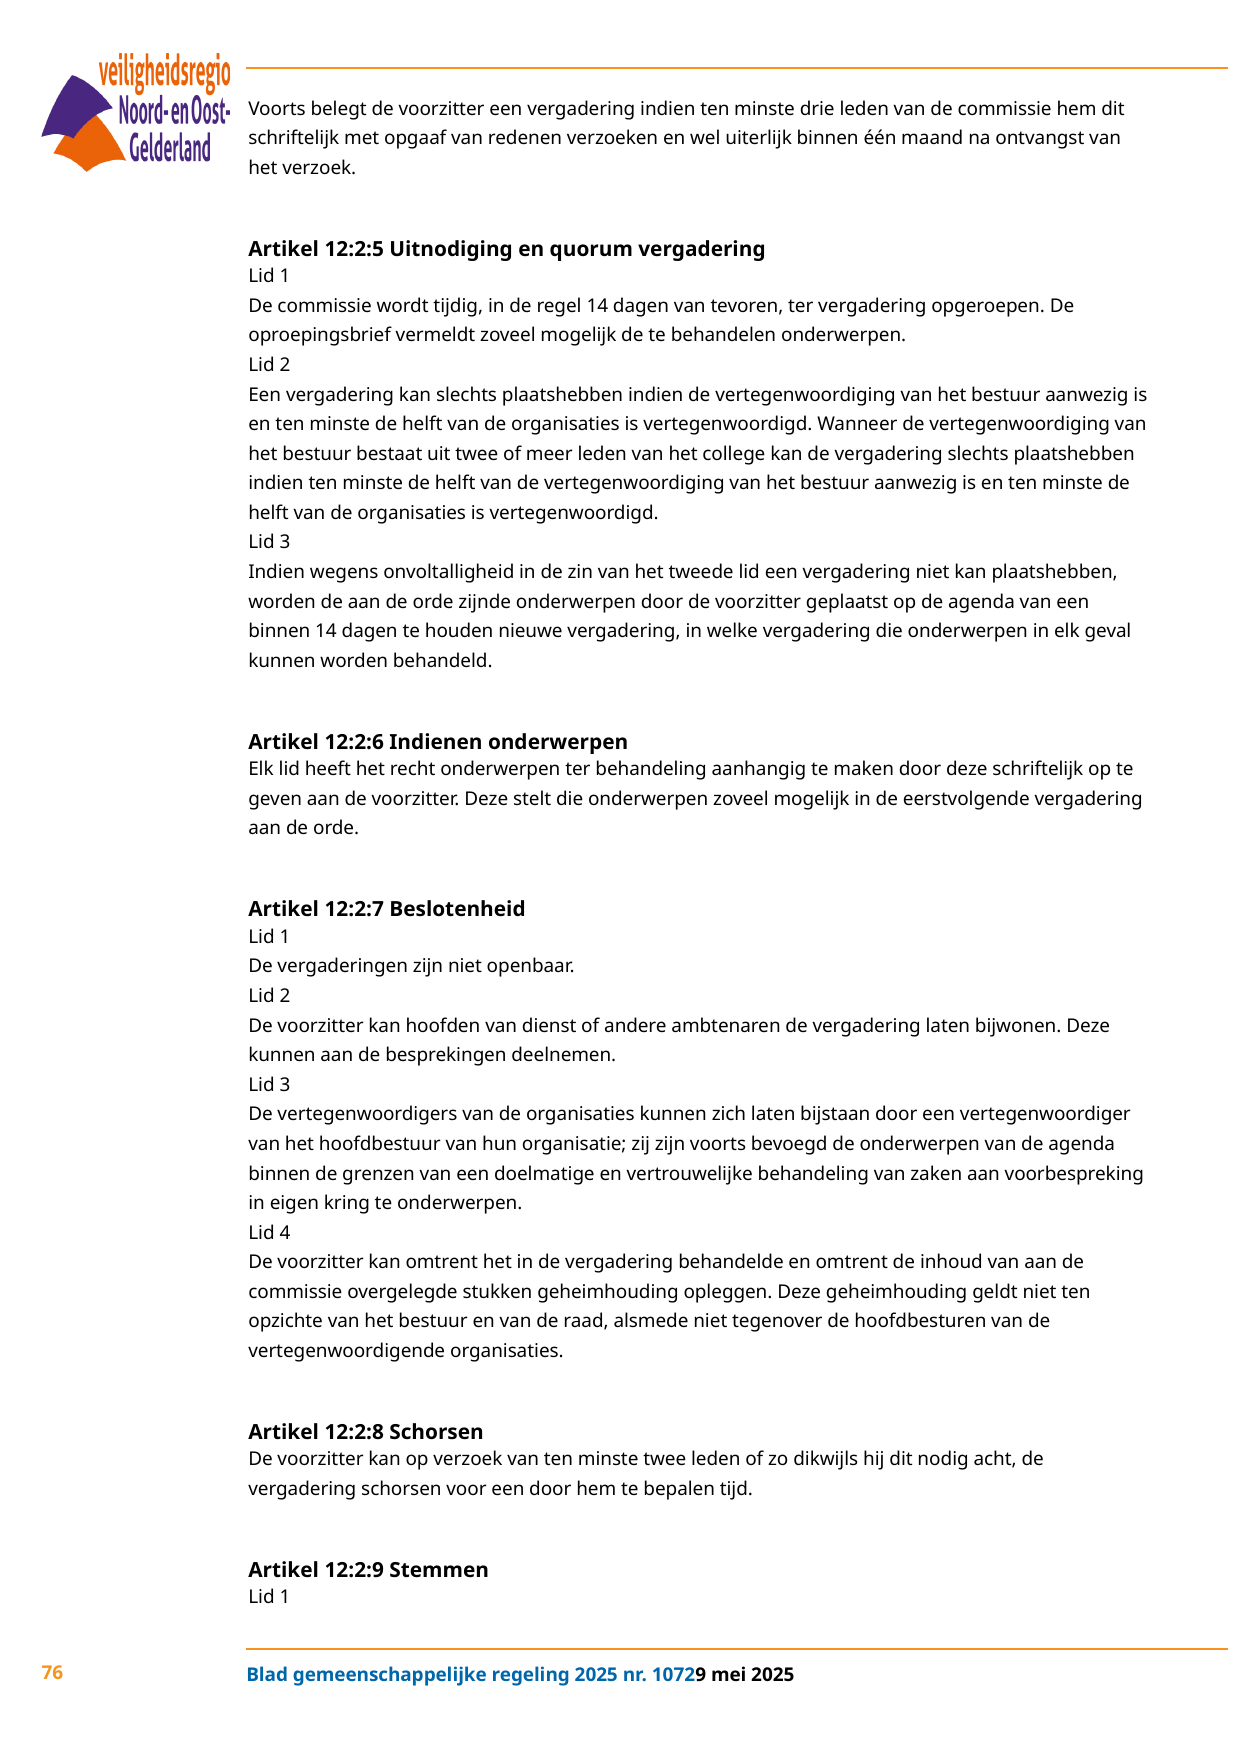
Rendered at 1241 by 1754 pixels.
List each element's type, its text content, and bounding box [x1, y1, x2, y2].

text Artikel 12:2:5 Uitnodiging en quorum vergadering [248, 234, 1152, 262]
text Voorts belegt de voorzitter een vergadering indien ten minste drie leden van de commissie hem dit schriftelijk met opgaaf van redenen verzoeken en wel uiterlijk binnen één maand na ontvangst van het verzoek. [248, 95, 1152, 180]
text Artikel 12:2:7 Beslotenheid [248, 894, 1152, 923]
text Artikel 12:2:9 Stemmen [248, 1555, 1152, 1584]
text Artikel 12:2:8 Schorsen [248, 1417, 1152, 1446]
text De voorzitter kan hoofden van dienst of andere ambtenaren de vergadering laten bijwonen. Deze kunnen aan de besprekingen deelnemen. [248, 1012, 1152, 1067]
text Een vergadering kan slechts plaatshebben indien de vertegenwoordiging van het bestuur aanwezig is en ten minste de helft van de organisaties is vertegenwoordigd. Wanneer de vertegenwoordiging van het bestuur bestaat uit twee of meer leden van het college kan de vergadering slechts plaatshebben indien ten minste de helft van de vertegenwoordiging van het bestuur aanwezig is en ten minste de helft van de organisaties is vertegenwoordigd. [248, 381, 1152, 525]
text De voorzitter kan op verzoek van ten minste twee leden of zo dikwijls hij dit nodig acht, de vergadering schorsen voor een door hem te bepalen tijd. [248, 1446, 1152, 1501]
text De voorzitter kan omtrent het in de vergadering behandelde en omtrent de inhoud van aan de commissie overgelegde stukken geheimhouding opleggen. Deze geheimhouding geldt niet ten opzichte van het bestuur en van de raad, alsmede niet tegenover de hoofdbesturen van de vertegenwoordigende organisaties. [248, 1248, 1152, 1363]
text De commissie wordt tijdig, in de regel 14 dagen van tevoren, ter vergadering opgeroepen. De oproepingsbrief vermeldt zoveel mogelijk de te behandelen onderwerpen. [248, 292, 1152, 347]
text Lid 1 [248, 923, 1152, 949]
text Lid 3 [248, 529, 1152, 554]
text Indien wegens onvoltalligheid in de zin van het tweede lid een vergadering niet kan plaatshebben, worden de aan de orde zijnde onderwerpen door de voorzitter geplaatst op de agenda van een binnen 14 dagen te houden nieuwe vergadering, in welke vergadering die onderwerpen in elk geval kunnen worden behandeld. [248, 558, 1152, 673]
picture [41, 47, 231, 172]
text Lid 2 [248, 351, 1152, 377]
text Artikel 12:2:6 Indienen onderwerpen [248, 727, 1152, 755]
text Lid 3 [248, 1071, 1152, 1097]
text Lid 1 [248, 262, 1152, 288]
text Elk lid heeft het recht onderwerpen ter behandeling aanhangig te maken door deze schriftelijk op te geven aan de voorzitter. Deze stelt die onderwerpen zoveel mogelijk in de eerstvolgende vergadering aan de orde. [248, 755, 1152, 840]
text De vertegenwoordigers van de organisaties kunnen zich laten bijstaan door een vertegenwoordiger van het hoofdbestuur van hun organisatie; zij zijn voorts bevoegd de onderwerpen van de agenda binnen de grenzen van een doelmatige en vertrouwelijke behandeling van zaken aan voorbespreking in eigen kring te onderwerpen. [248, 1101, 1152, 1215]
text Lid 4 [248, 1219, 1152, 1244]
text Lid 1 [248, 1584, 1152, 1609]
text De vergaderingen zijn niet openbaar. [248, 953, 1152, 978]
text Lid 2 [248, 982, 1152, 1008]
